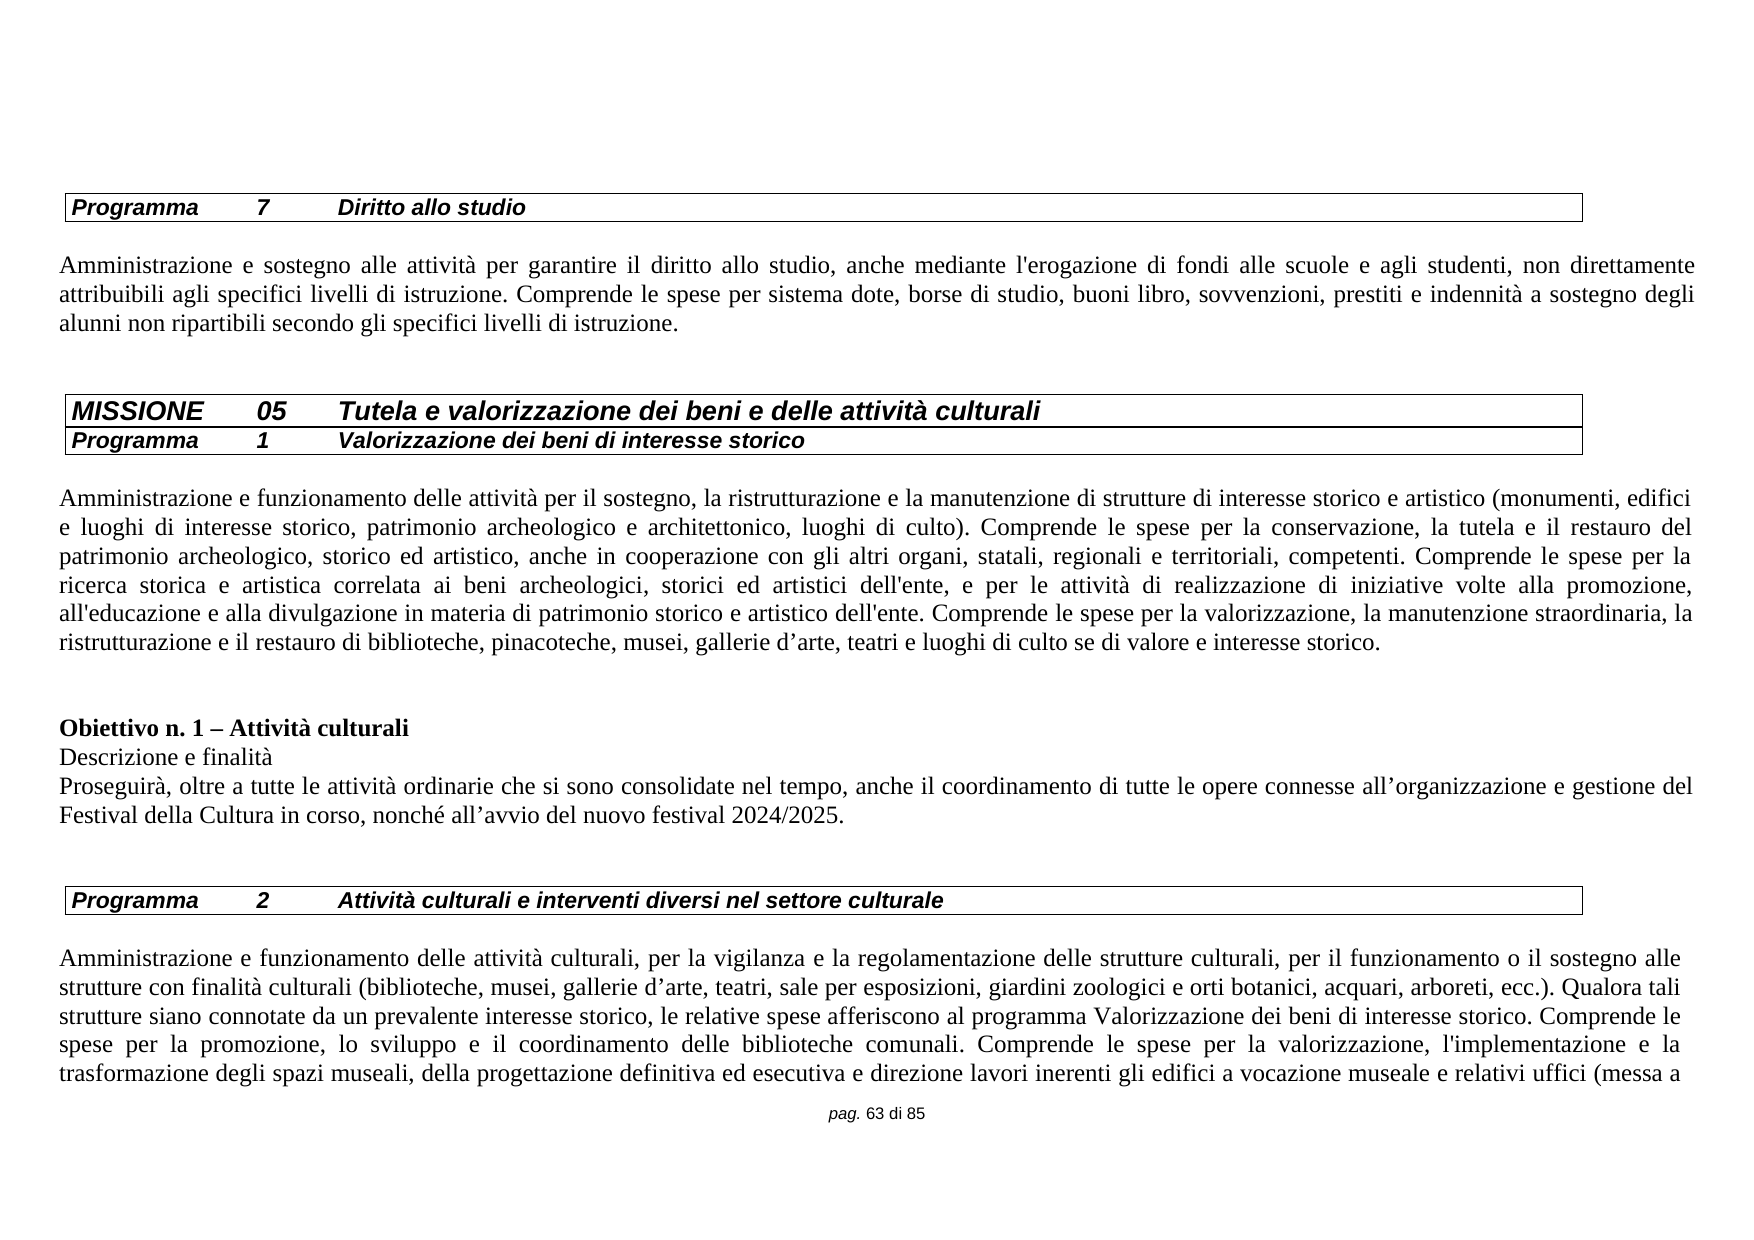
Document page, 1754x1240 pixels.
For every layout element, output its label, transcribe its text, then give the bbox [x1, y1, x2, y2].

table_header 2 [250, 887, 331, 913]
table_header Programma [66, 194, 250, 221]
table_header 7 [250, 194, 331, 221]
table_header Attività culturali e interventi diversi nel settore culturale [331, 887, 1582, 913]
text Amministrazione e funzionamento delle attività culturali, per la vigilanza e la regolamentazione delle strutture culturali, per il funzionamento o il sostegno alle strutture con finalità culturali (biblioteche, musei, gallerie d’arte, teatri, sale per esposizioni, giardini zoologici e orti botanici, acquari, arboreti, ecc.). Qualora tali strutture siano connotate da un prevalente interesse storico, le relative spese afferiscono al programma Valorizzazione dei beni di interesse storico. Comprende le spese per la promozione, lo sviluppo e il coordinamento delle biblioteche comunali. Comprende le spese per la valorizzazione, l'implementazione e la trasformazione degli spazi museali, della progettazione definitiva ed esecutiva e direzione lavori inerenti gli edifici a vocazione museale e relativi uffici (messa a [59, 943, 1683, 1087]
table_header Programma [66, 887, 250, 913]
text Amministrazione e funzionamento delle attività per il sostegno, la ristrutturazione e la manutenzione di strutture di interesse storico e artistico (monumenti, edifici e luoghi di interesse storico, patrimonio archeologico e architettonico, luoghi di culto). Comprende le spese per la conservazione, la tutela e il restauro del patrimonio archeologico, storico ed artistico, anche in cooperazione con gli altri organi, statali, regionali e territoriali, competenti. Comprende le spese per la ricerca storica e artistica correlata ai beni archeologici, storici ed artistici dell'ente, e per le attività di realizzazione di iniziative volte alla promozione, all'educazione e alla divulgazione in materia di patrimonio storico e artistico dell'ente. Comprende le spese per la valorizzazione, la manutenzione straordinaria, la ristrutturazione e il restauro di biblioteche, pinacoteche, musei, gallerie d’arte, teatri e luoghi di culto se di valore e interesse storico. [59, 483, 1695, 656]
text Obiettivo n. 1 – Attività culturali [59, 713, 1695, 742]
table_header MISSIONE [66, 395, 250, 426]
table_header Tutela e valorizzazione dei beni e delle attività culturali [331, 395, 1582, 426]
table_header 05 [250, 395, 331, 426]
text Descrizione e finalità [59, 742, 1695, 771]
text Amministrazione e sostegno alle attività per garantire il diritto allo studio, anche mediante l'erogazione di fondi alle scuole e agli studenti, non direttamente attribuibili agli specifici livelli di istruzione. Comprende le spese per sistema dote, borse di studio, buoni libro, sovvenzioni, prestiti e indennità a sostegno degli alunni non ripartibili secondo gli specifici livelli di istruzione. [59, 250, 1698, 337]
text Proseguirà, oltre a tutte le attività ordinarie che si sono consolidate nel tempo, anche il coordinamento di tutte le opere connesse all’organizzazione e gestione del Festival della Cultura in corso, nonché all’avvio del nuovo festival 2024/2025. [59, 771, 1695, 828]
table_header Diritto allo studio [331, 194, 1582, 221]
table_cell Valorizzazione dei beni di interesse storico [331, 428, 1582, 454]
table_cell 1 [250, 428, 331, 454]
table_cell Programma [66, 428, 250, 454]
